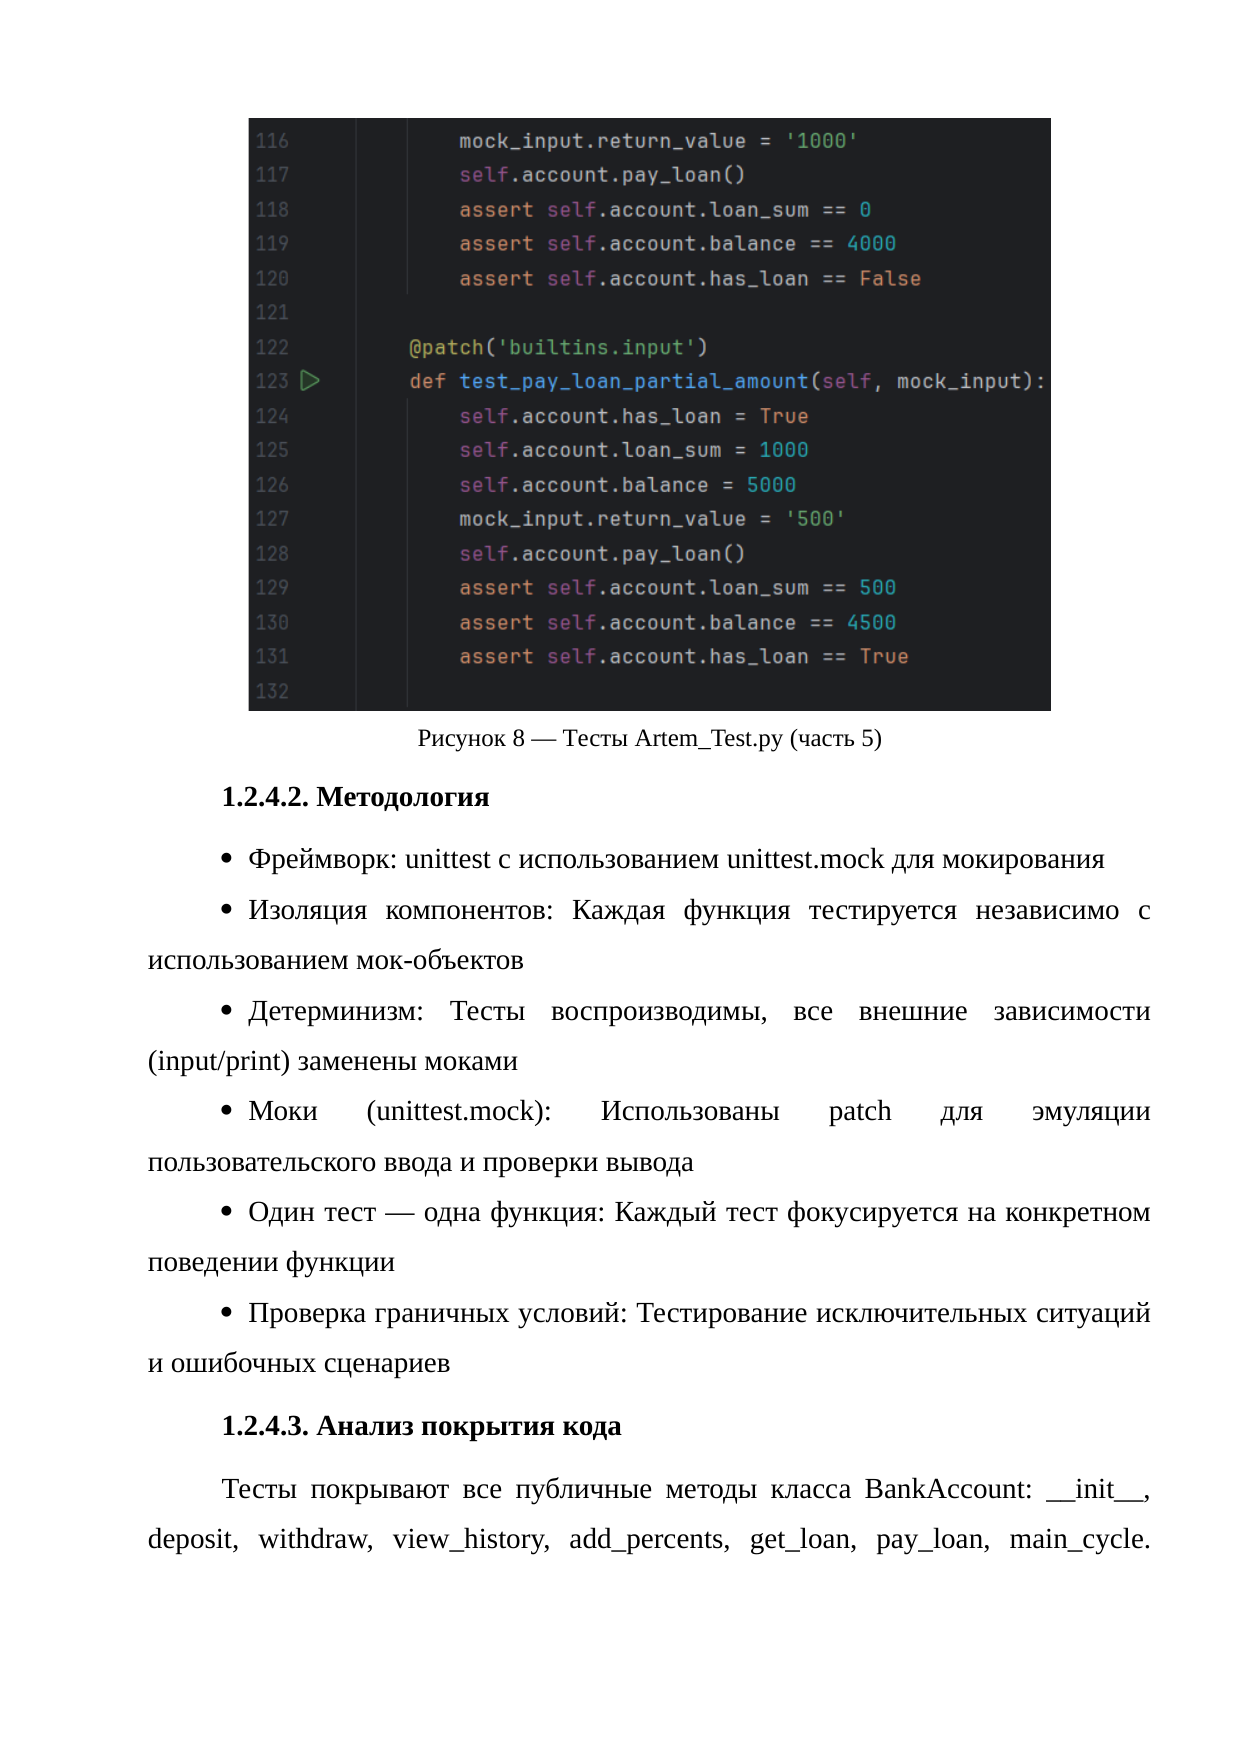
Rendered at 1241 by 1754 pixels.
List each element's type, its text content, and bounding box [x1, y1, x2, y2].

subtitle Методология [148, 779, 1152, 812]
list Один тест — одна функция: Каждый тест фокусируется на конкретном поведении функции [148, 1194, 1152, 1278]
list Моки (unittest.mock): Использованы patch для эмуляции пользовательского ввода и проверки вывода [148, 1093, 1152, 1177]
text Тесты покрывают все публичные методы класса BankAccount: __init__, deposit, withdraw, view_history, add_percents, get_loan, pay_loan, main_cycle. [148, 1471, 1152, 1555]
list Детерминизм: Тесты воспроизводимы, все внешние зависимости (input/print) заменены моками [148, 993, 1152, 1077]
list Изоляция компонентов: Каждая функция тестируется независимо с использованием мок-объектов [148, 892, 1152, 976]
list Проверка граничных условий: Тестирование исключительных ситуаций и ошибочных сценариев [148, 1295, 1152, 1379]
subtitle Анализ покрытия кода [148, 1408, 1152, 1442]
picture [248, 118, 1051, 711]
text Рисунок 18 ― Тесты Artem_Test.py (часть 5) [148, 723, 1152, 752]
list Фреймворк: unittest с использованием unittest.mock для мокирования [148, 842, 1152, 875]
